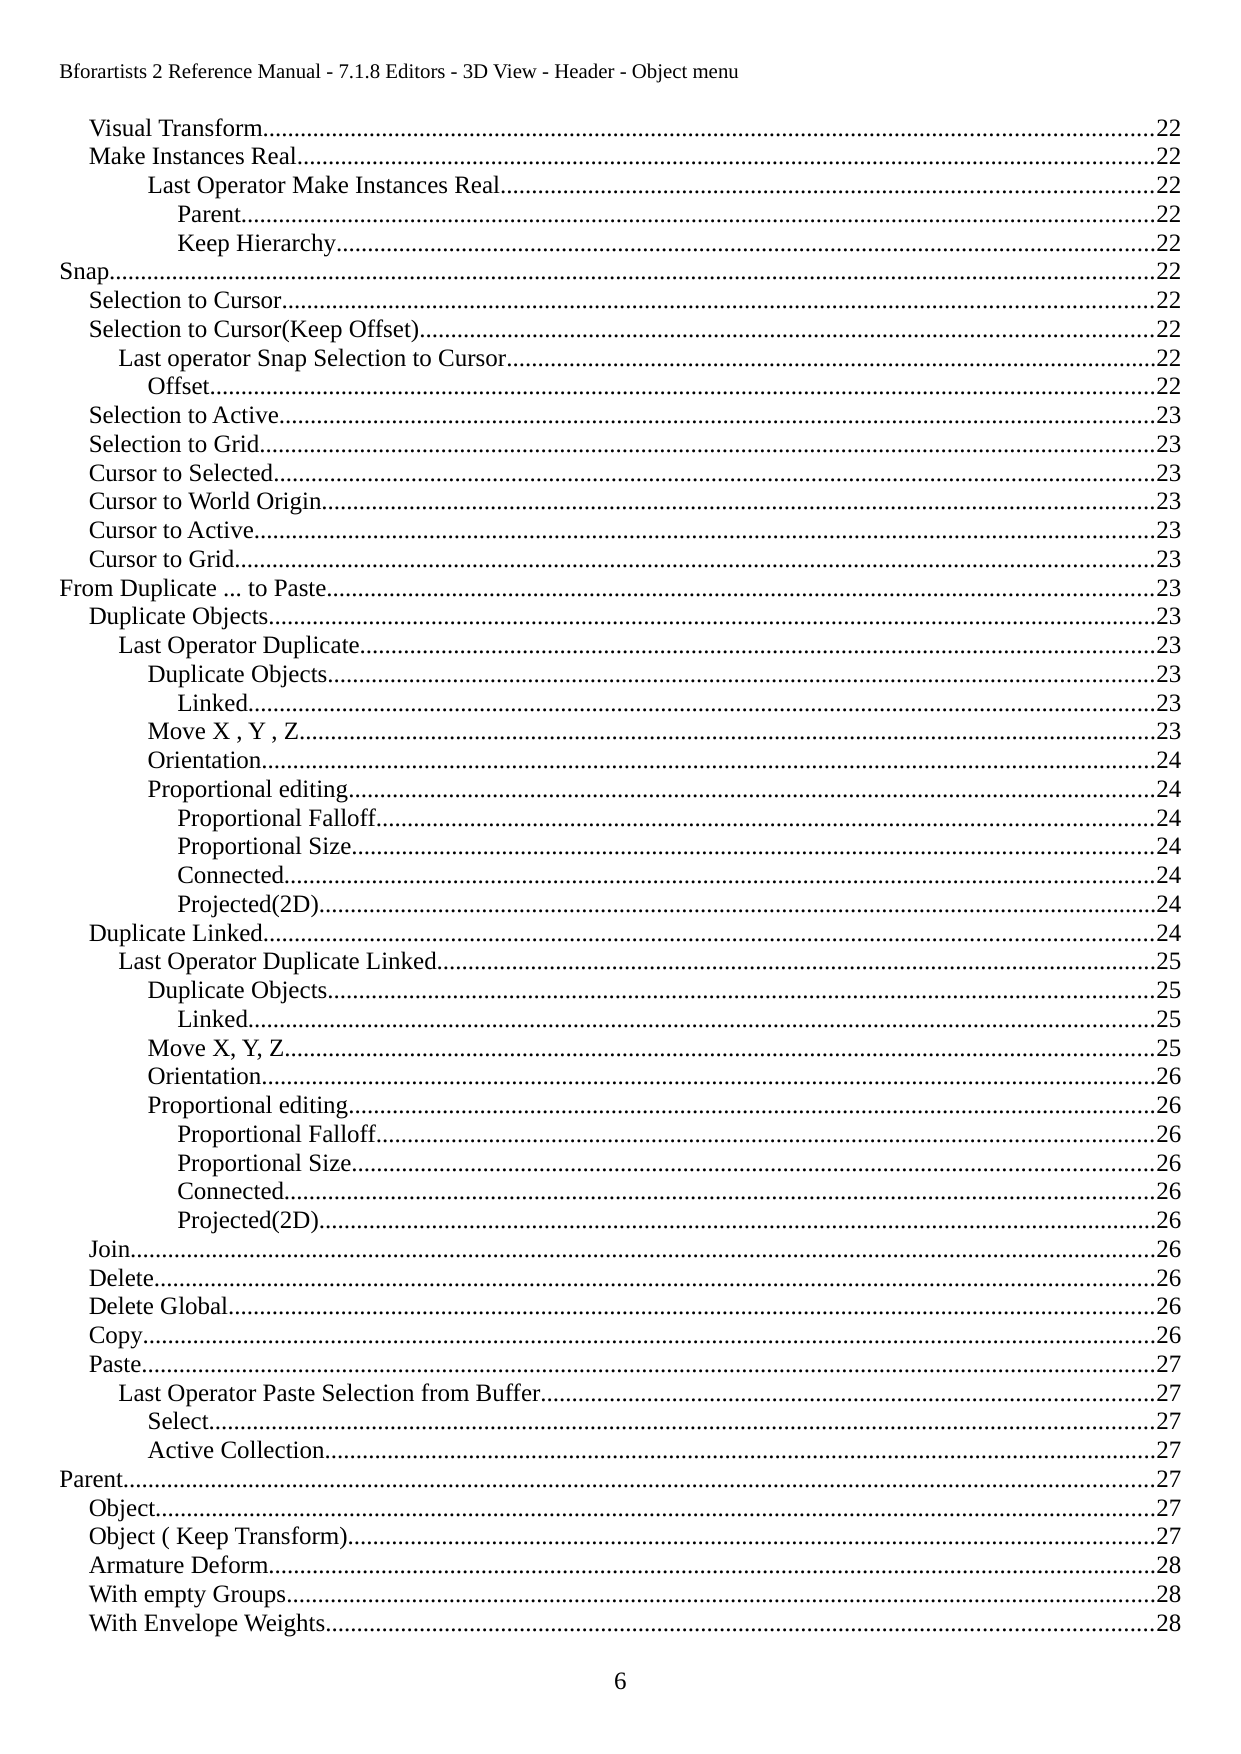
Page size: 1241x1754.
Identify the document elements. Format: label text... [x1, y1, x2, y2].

text Cursor to Active 23 [88, 515, 1181, 544]
text Snap 22 [59, 256, 1181, 285]
text Cursor to World Origin 23 [88, 486, 1181, 515]
text Proportional Falloff 24 [177, 803, 1181, 831]
text Duplicate Linked 24 [88, 918, 1181, 946]
text Cursor to Grid 23 [88, 544, 1181, 573]
text Parent 27 [59, 1464, 1181, 1493]
text Selection to Active 23 [88, 400, 1181, 429]
text Cursor to Selected 23 [88, 458, 1181, 486]
text Connected 26 [177, 1176, 1181, 1205]
text Last Operator Make Instances Real 22 [147, 170, 1181, 199]
text Linked 25 [177, 1004, 1181, 1033]
text Copy 26 [88, 1320, 1181, 1349]
text Delete Global 26 [88, 1291, 1181, 1320]
text Selection to Cursor 22 [88, 285, 1181, 314]
text Last Operator Paste Selection from Buffer 27 [118, 1378, 1181, 1406]
text Orientation 24 [147, 745, 1181, 774]
text Proportional editing 26 [147, 1090, 1181, 1119]
text Paste 27 [88, 1349, 1181, 1378]
text Projected(2D) 26 [177, 1205, 1181, 1234]
text Offset 22 [147, 371, 1181, 400]
text Duplicate Objects 23 [147, 659, 1181, 688]
text Last operator Snap Selection to Cursor 22 [118, 343, 1181, 371]
text Make Instances Real 22 [88, 141, 1181, 170]
text Duplicate Objects 23 [88, 601, 1181, 630]
text Select 27 [147, 1406, 1181, 1435]
text Selection to Cursor(Keep Offset) 22 [88, 314, 1181, 343]
text Proportional Falloff 26 [177, 1119, 1181, 1148]
text Connected 24 [177, 860, 1181, 889]
text Delete 26 [88, 1263, 1181, 1291]
text Orientation 26 [147, 1061, 1181, 1090]
text With empty Groups 28 [88, 1579, 1181, 1608]
text Active Collection 27 [147, 1435, 1181, 1464]
text Armature Deform 28 [88, 1550, 1181, 1579]
text Proportional Size 24 [177, 831, 1181, 860]
text Last Operator Duplicate 23 [118, 630, 1181, 659]
text With Envelope Weights 28 [88, 1608, 1181, 1636]
text Move X , Y , Z 23 [147, 716, 1181, 745]
text Duplicate Objects 25 [147, 975, 1181, 1004]
text Object ( Keep Transform) 27 [88, 1521, 1181, 1550]
text Linked 23 [177, 688, 1181, 716]
text Last Operator Duplicate Linked 25 [118, 946, 1181, 975]
text Object 27 [88, 1493, 1181, 1521]
text Projected(2D) 24 [177, 889, 1181, 918]
text Parent 22 [177, 199, 1181, 228]
text Join 26 [88, 1234, 1181, 1263]
text Visual Transform 22 [88, 113, 1181, 141]
text Selection to Grid 23 [88, 429, 1181, 458]
text From Duplicate ... to Paste 23 [59, 573, 1181, 601]
text Keep Hierarchy 22 [177, 228, 1181, 256]
text Move X, Y, Z 25 [147, 1033, 1181, 1061]
text Proportional editing 24 [147, 774, 1181, 803]
text Proportional Size 26 [177, 1148, 1181, 1176]
